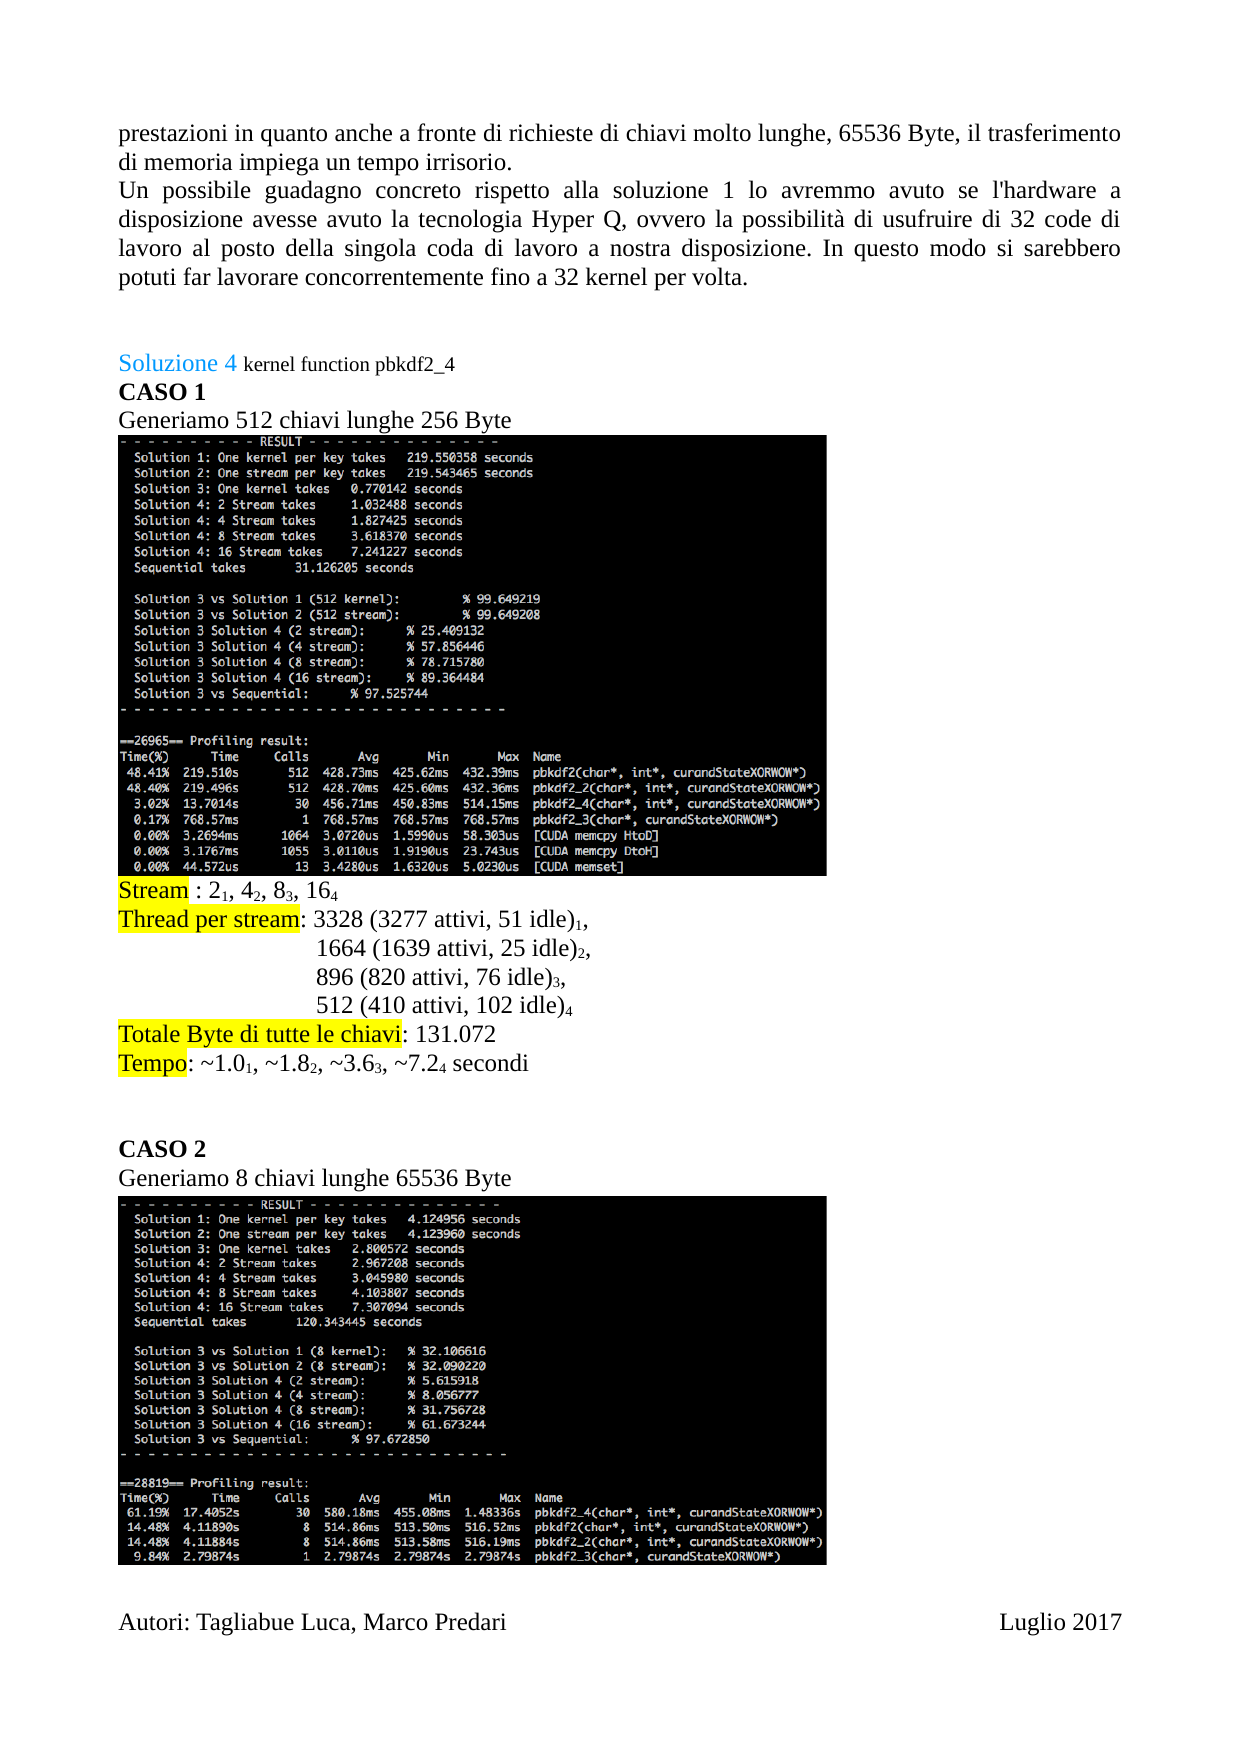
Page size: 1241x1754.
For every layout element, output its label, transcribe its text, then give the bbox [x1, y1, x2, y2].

text Generiamo 512 chiavi lunghe 256 Byte [118, 406, 1122, 434]
text Totale Byte di tutte le chiavi: 131.072 [118, 1019, 1122, 1048]
text Stream : 21, 42, 83, 164 [118, 876, 1122, 904]
text CASO 2 [118, 1134, 1122, 1163]
text Thread per stream: 3328 (3277 attivi, 51 idle)1, [118, 904, 1122, 933]
text CASO 1 [118, 377, 1122, 406]
text Un possibile guadagno concreto rispetto alla soluzione 1 lo avremmo avuto se l'hardware a disposizione avesse avuto la tecnologia Hyper Q, ovvero la possibilità di usufruire di 32 code di lavoro al posto della singola coda di lavoro a nostra disposizione. In questo modo si sarebbero potuti far lavorare concorrentemente fino a 32 kernel per volta. [118, 176, 1122, 291]
text 512 (410 attivi, 102 idle)4 [118, 991, 1122, 1019]
text 1664 (1639 attivi, 25 idle)2, [118, 933, 1122, 962]
picture [118, 435, 827, 876]
text Generiamo 8 chiavi lunghe 65536 Byte [118, 1163, 1122, 1192]
picture [118, 1196, 827, 1565]
text Tempo: ~1.01, ~1.82, ~3.63, ~7.24 secondi [118, 1048, 1122, 1077]
text Soluzione 4 kernel function pbkdf2_4 [118, 348, 1122, 377]
text 896 (820 attivi, 76 idle)3, [118, 962, 1122, 991]
text prestazioni in quanto anche a fronte di richieste di chiavi molto lunghe, 65536 Byte, il trasferimento di memoria impiega un tempo irrisorio. [118, 118, 1122, 176]
